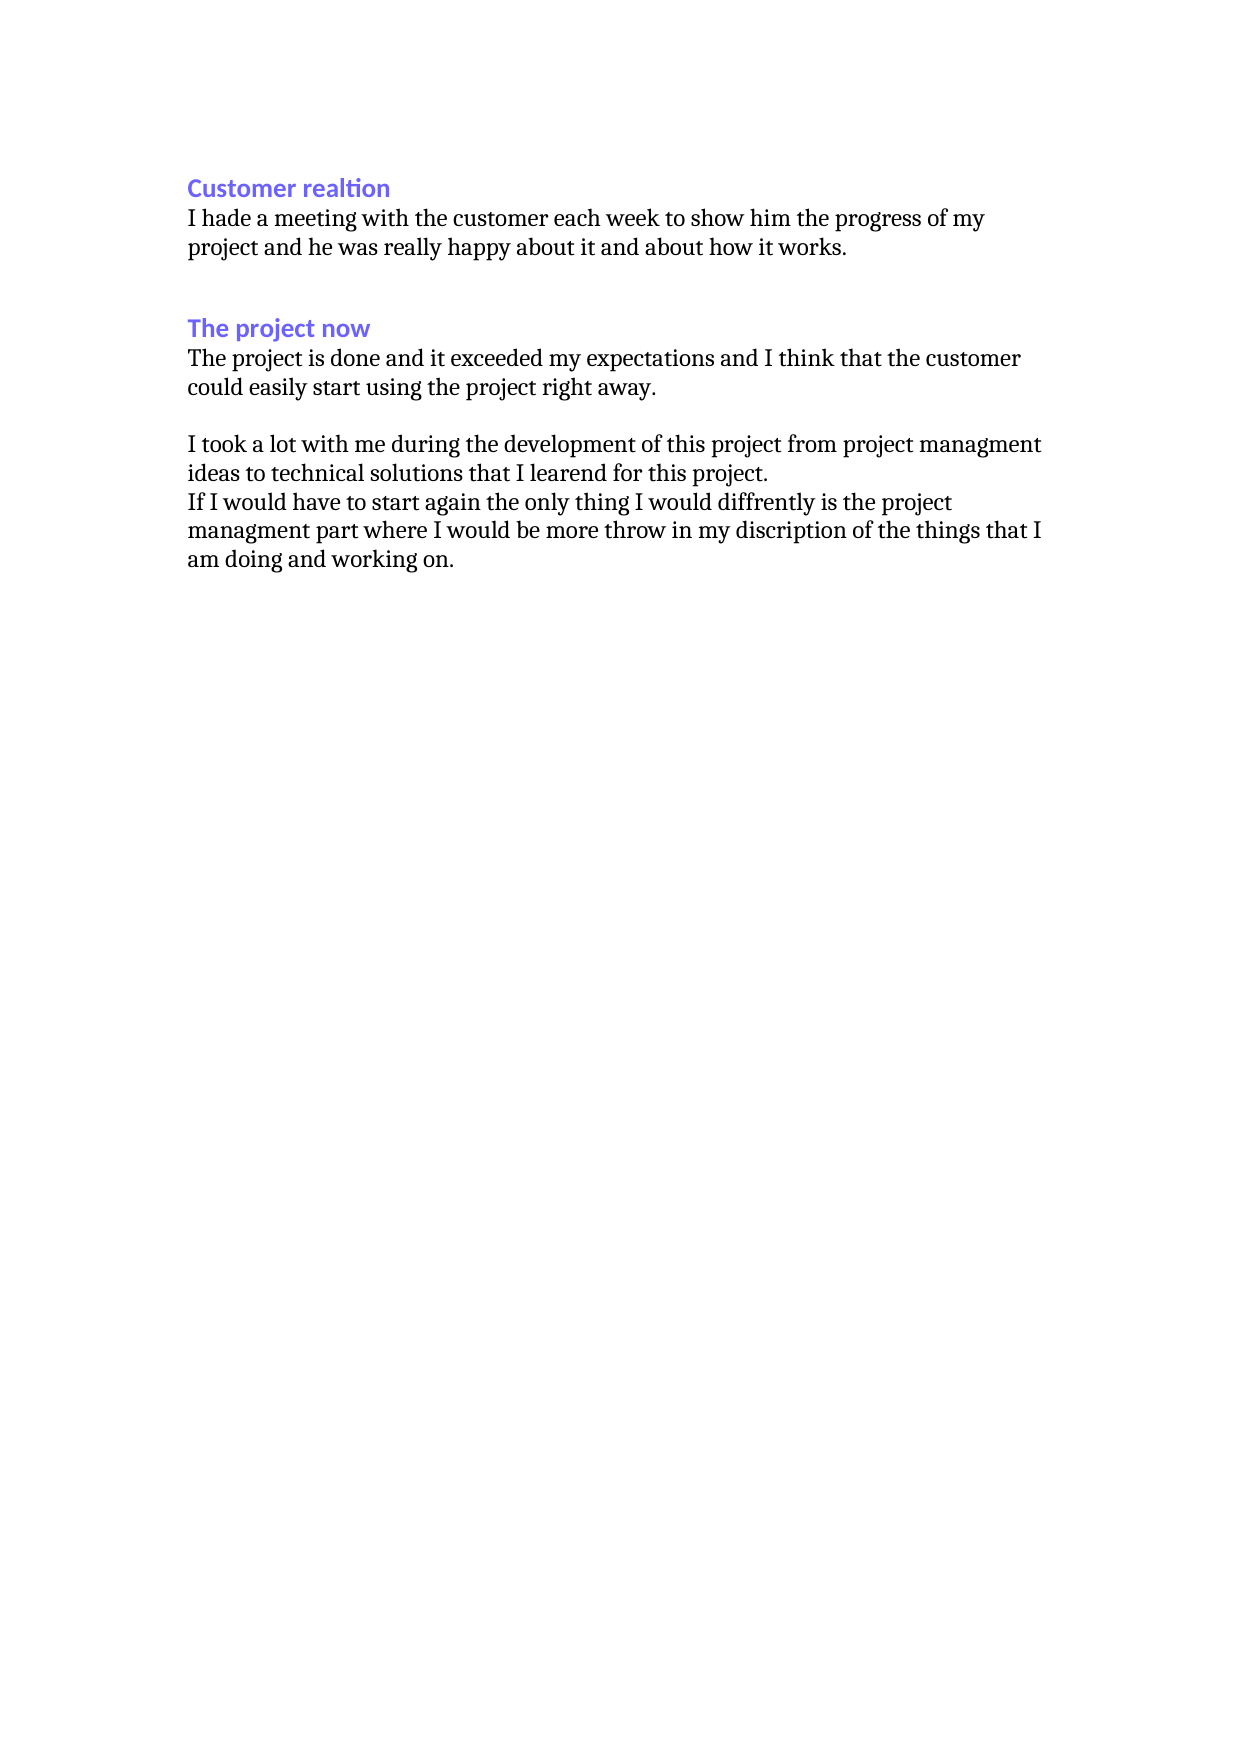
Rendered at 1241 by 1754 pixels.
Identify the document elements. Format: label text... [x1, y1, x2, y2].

text The project is done and it exceeded my expectations and I think that the customer could easily start using the project right away. [187, 344, 1053, 401]
text I took a lot with me during the development of this project from project managment ideas to technical solutions that I learend for this project. [187, 430, 1053, 488]
subtitle Customer realtion [187, 171, 1053, 204]
text I hade a meeting with the customer each week to show him the progress of my project and he was really happy about it and about how it works. [187, 204, 1053, 261]
subtitle The project now [187, 311, 1053, 344]
text If I would have to start again the only thing I would diffrently is the project managment part where I would be more throw in my discription of the things that I am doing and working on. [187, 488, 1053, 574]
